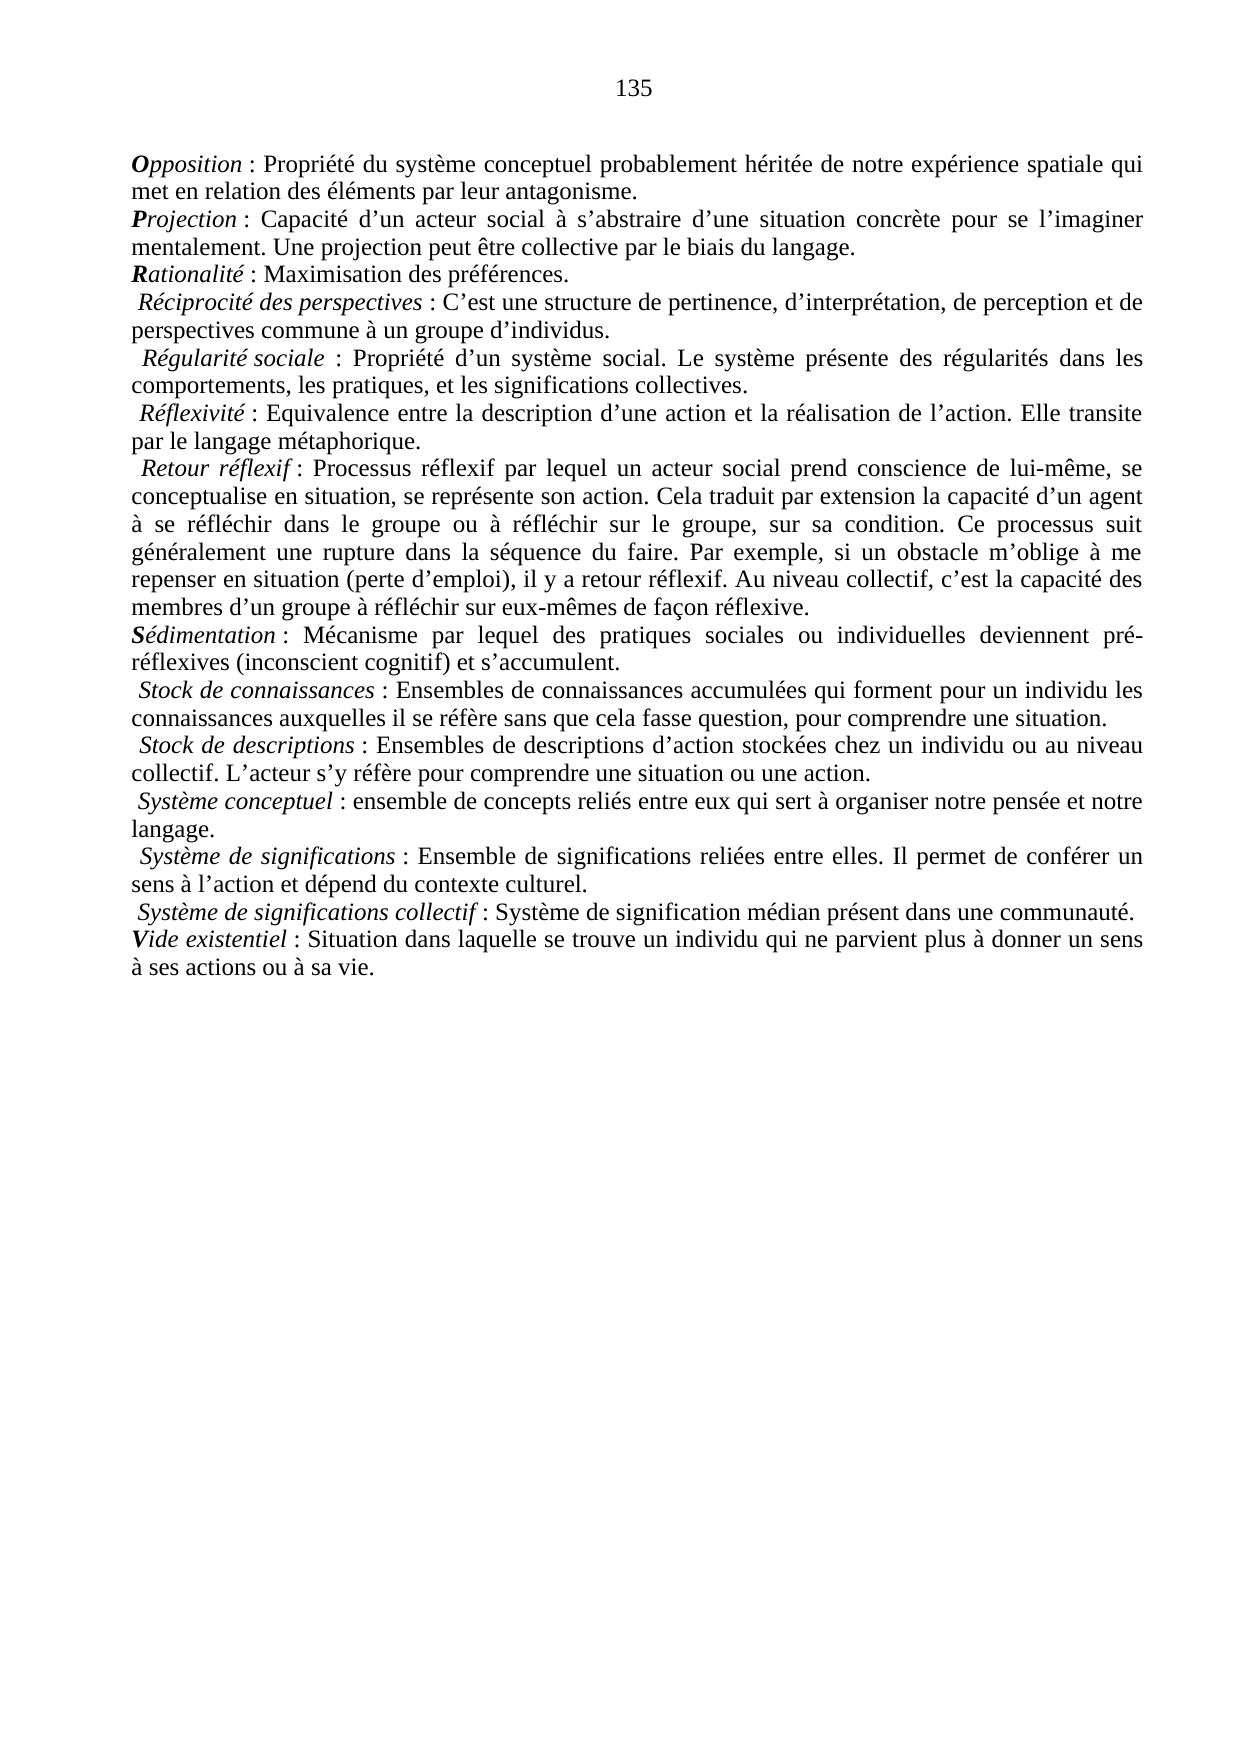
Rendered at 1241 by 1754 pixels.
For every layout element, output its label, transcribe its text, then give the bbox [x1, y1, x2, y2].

text Rationalité : Maximisation des préférences. [131, 261, 1144, 288]
text Vide existentiel : Situation dans laquelle se trouve un individu qui ne parvient plus à donner un sens à ses actions ou à sa vie. [131, 926, 1144, 981]
text Système de significations : Ensemble de significations reliées entre elles. Il permet de conférer un sens à l’action et dépend du contexte culturel. [131, 842, 1144, 898]
text Système conceptuel : ensemble de concepts reliés entre eux qui sert à organiser notre pensée et notre langage. [131, 787, 1144, 842]
text Système de significations collectif : Système de signification médian présent dans une communauté. [131, 898, 1144, 926]
text Stock de descriptions : Ensembles de descriptions d’action stockées chez un individu ou au niveau collectif. L’acteur s’y réfère pour comprendre une situation ou une action. [131, 732, 1144, 787]
text Opposition : Propriété du système conceptuel probablement héritée de notre expérience spatiale qui met en relation des éléments par leur antagonisme. [131, 150, 1144, 205]
text Réciprocité des perspectives : C’est une structure de pertinence, d’interprétation, de perception et de perspectives commune à un groupe d’individus. [131, 288, 1144, 344]
text Stock de connaissances : Ensembles de connaissances accumulées qui forment pour un individu les connaissances auxquelles il se réfère sans que cela fasse question, pour comprendre une situation. [131, 676, 1144, 732]
text Sédimentation : Mécanisme par lequel des pratiques sociales ou individuelles deviennent pré-réflexives (inconscient cognitif) et s’accumulent. [131, 621, 1144, 676]
text Réflexivité : Equivalence entre la description d’une action et la réalisation de l’action. Elle transite par le langage métaphorique. [131, 399, 1144, 454]
text Régularité sociale : Propriété d’un système social. Le système présente des régularités dans les comportements, les pratiques, et les significations collectives. [131, 344, 1144, 399]
text Retour réflexif : Processus réflexif par lequel un acteur social prend conscience de lui-même, se conceptualise en situation, se représente son action. Cela traduit par extension la capacité d’un agent à se réfléchir dans le groupe ou à réfléchir sur le groupe, sur sa condition. Ce processus suit généralement une rupture dans la séquence du faire. Par exemple, si un obstacle m’oblige à me repenser en situation (perte d’emploi), il y a retour réflexif. Au niveau collectif, c’est la capacité des membres d’un groupe à réfléchir sur eux-mêmes de façon réflexive. [131, 454, 1144, 621]
text Projection : Capacité d’un acteur social à s’abstraire d’une situation concrète pour se l’imaginer mentalement. Une projection peut être collective par le biais du langage. [131, 205, 1144, 261]
